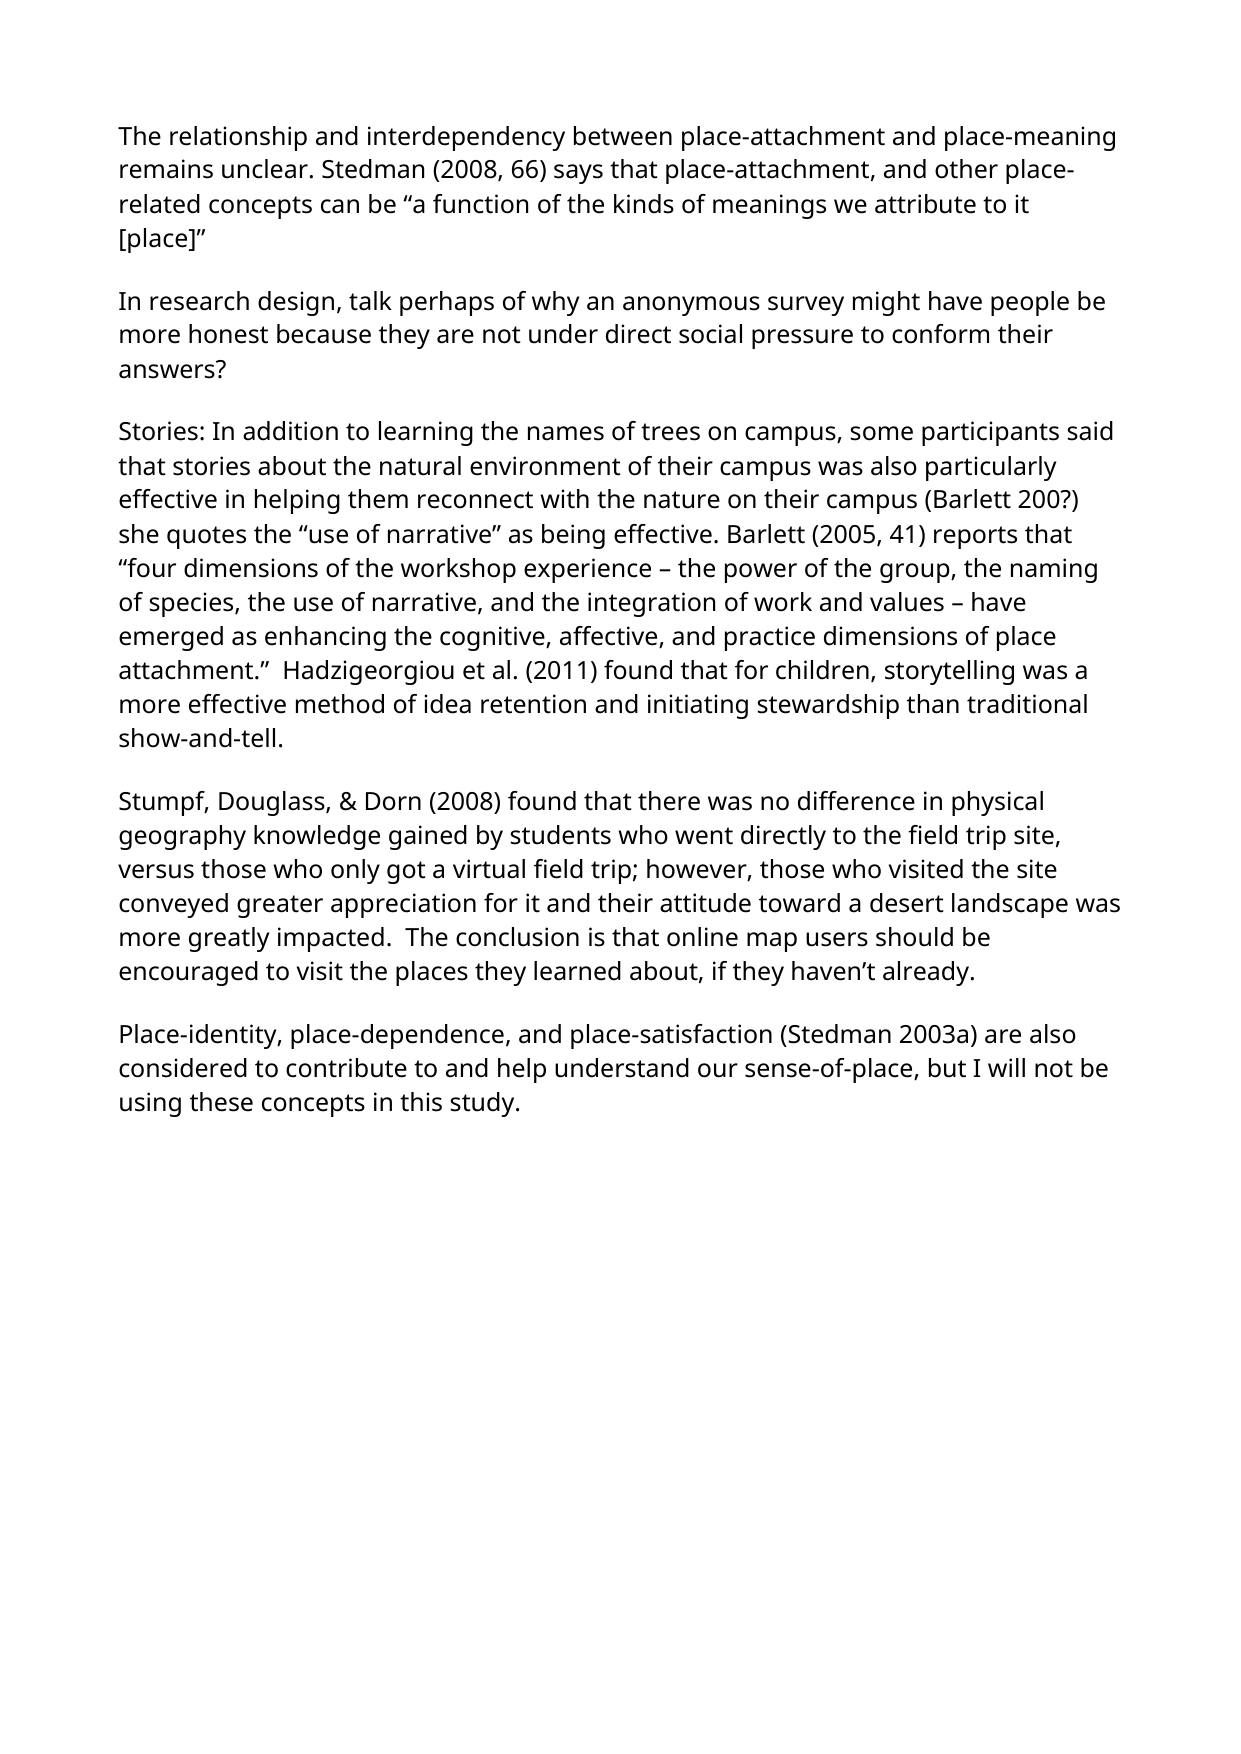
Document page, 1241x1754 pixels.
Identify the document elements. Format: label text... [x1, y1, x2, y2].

text In research design, talk perhaps of why an anonymous survey might have people be more honest because they are not under direct social pressure to conform their answers? [118, 283, 1122, 385]
text Stories: In addition to learning the names of trees on campus, some participants said that stories about the natural environment of their campus was also particularly effective in helping them reconnect with the nature on their campus (Barlett 200?) she quotes the “use of narrative” as being effective. Barlett (2005, 41) reports that “four dimensions of the workshop experience – the power of the group, the naming of species, the use of narrative, and the integration of work and values – have emerged as enhancing the cognitive, affective, and practice dimensions of place attachment.” Hadzigeorgiou et al. (2011) found that for children, storytelling was a more effective method of idea retention and initiating stewardship than traditional show-and-tell. [118, 414, 1122, 755]
text Place-identity, place-dependence, and place-satisfaction (Stedman 2003a) are also considered to contribute to and help understand our sense-of-place, but I will not be using these concepts in this study. [118, 1017, 1122, 1119]
text The relationship and interdependency between place-attachment and place-meaning remains unclear. Stedman (2008, 66) says that place-attachment, and other place-related concepts can be “a function of the kinds of meanings we attribute to it [place]” [118, 118, 1122, 254]
text Stumpf, Douglass, & Dorn (2008) found that there was no difference in physical geography knowledge gained by students who went directly to the field trip site, versus those who only got a virtual field trip; however, those who visited the site conveyed greater appreciation for it and their attitude toward a desert landscape was more greatly impacted. The conclusion is that online map users should be encouraged to visit the places they learned about, if they haven’t already. [118, 783, 1122, 988]
